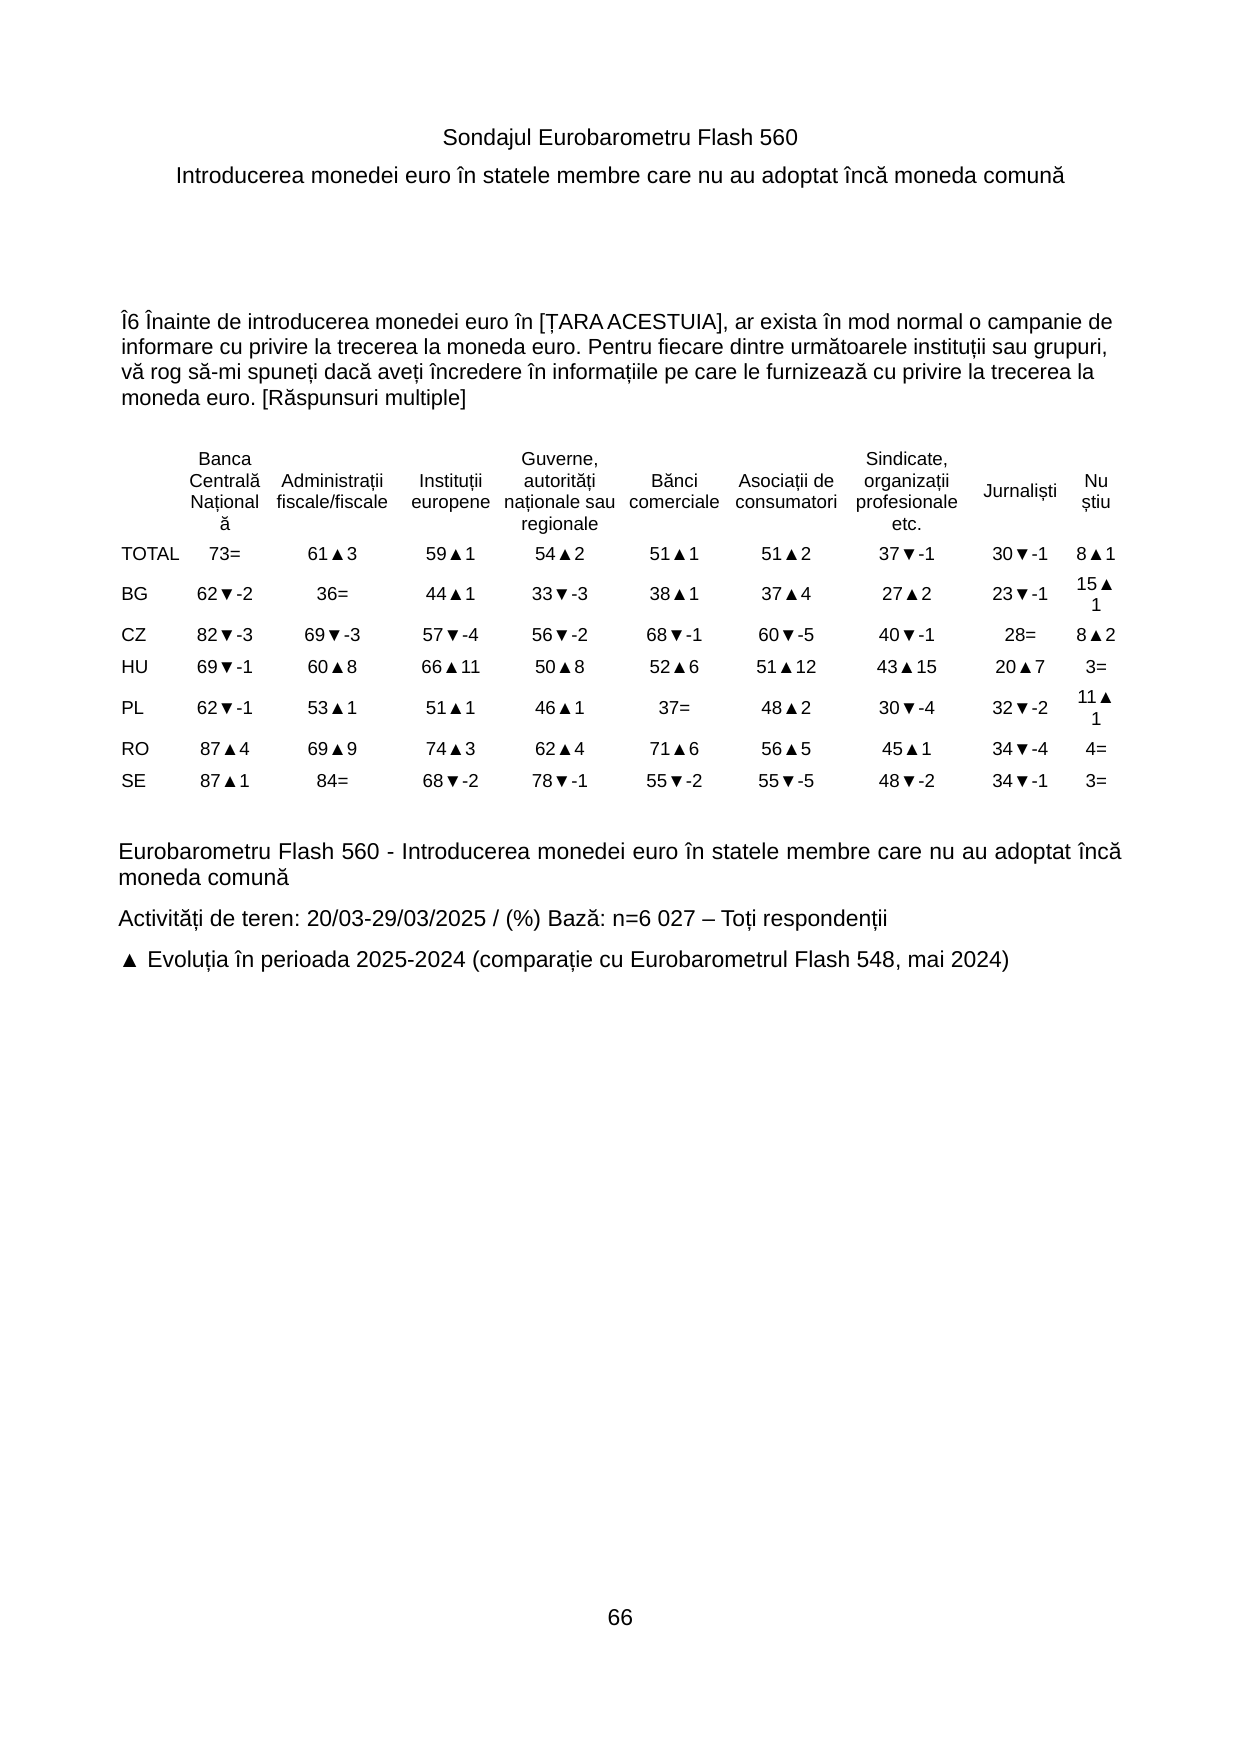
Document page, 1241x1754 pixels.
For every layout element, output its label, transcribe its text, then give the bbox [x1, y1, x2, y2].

table_cell 45▲1 [843, 732, 970, 764]
table_cell 84= [264, 765, 401, 797]
table_cell 78▼-1 [500, 765, 619, 797]
table_cell PL [118, 683, 186, 732]
table_cell [970, 413, 1070, 445]
table_cell Asociații de consumatori [729, 445, 843, 537]
table_cell 40▼-1 [843, 619, 970, 651]
table_cell Banca Centrală Națională [186, 445, 264, 537]
table_cell 87▲1 [186, 765, 264, 797]
table_cell 30▼-4 [843, 683, 970, 732]
table_cell 54▲2 [500, 537, 619, 569]
table_cell 11▲1 [1070, 683, 1122, 732]
table_cell Guverne, autorități naționale sau regionale [500, 445, 619, 537]
table_cell 60▼-5 [729, 619, 843, 651]
table_cell 59▲1 [401, 537, 500, 569]
table_cell 3= [1070, 651, 1122, 683]
table_cell 62▼-2 [186, 570, 264, 618]
table_cell 3= [1070, 765, 1122, 797]
table_cell 37▼-1 [843, 537, 970, 569]
table_cell 15▲1 [1070, 570, 1122, 618]
table_cell 28= [970, 619, 1070, 651]
table_cell [729, 413, 843, 445]
table_cell 56▲5 [729, 732, 843, 764]
table_cell TOTAL [118, 537, 186, 569]
table_cell 62▲4 [500, 732, 619, 764]
table_cell [118, 413, 186, 445]
table_cell Administrații fiscale/fiscale [264, 445, 401, 537]
table_cell 32▼-2 [970, 683, 1070, 732]
table_cell 61▲3 [264, 537, 401, 569]
table_cell 73= [186, 537, 264, 569]
table_cell 48▲2 [729, 683, 843, 732]
table_cell 71▲6 [619, 732, 729, 764]
table_cell [186, 413, 264, 445]
table_cell 8▲2 [1070, 619, 1122, 651]
table_cell BG [118, 570, 186, 618]
table_cell 34▼-1 [970, 765, 1070, 797]
table_cell 69▼-3 [264, 619, 401, 651]
table_cell 51▲1 [401, 683, 500, 732]
table_cell [619, 413, 729, 445]
table_cell 87▲4 [186, 732, 264, 764]
table_cell 46▲1 [500, 683, 619, 732]
table_cell SE [118, 765, 186, 797]
table_cell 50▲8 [500, 651, 619, 683]
table_cell 38▲1 [619, 570, 729, 618]
table_cell Instituții europene [401, 445, 500, 537]
table_cell [401, 413, 500, 445]
table_cell Jurnaliști [970, 445, 1070, 537]
table_cell 51▲2 [729, 537, 843, 569]
table_cell 33▼-3 [500, 570, 619, 618]
table_cell 23▼-1 [970, 570, 1070, 618]
table_cell 66▲11 [401, 651, 500, 683]
table_cell 51▲12 [729, 651, 843, 683]
table_cell [843, 413, 970, 445]
table_header Î6 Înainte de introducerea monedei euro în [ȚARA ACESTUIA], ar exista în mod normal o campanie de informare cu privire la trecerea la moneda euro. Pentru fiecare dintre următoarele instituții sau grupuri, vă rog să-mi spuneți dacă aveți încredere în informațiile pe care le furnizează cu privire la trecerea la moneda euro. [Răspunsuri multiple] [118, 306, 1122, 413]
table_cell 20▲7 [970, 651, 1070, 683]
text ▲ Evoluția în perioada 2025-2024 (comparație cu Eurobarometrul Flash 548, mai 2024) [118, 946, 1122, 972]
table_cell HU [118, 651, 186, 683]
table_cell 43▲15 [843, 651, 970, 683]
table_cell 56▼-2 [500, 619, 619, 651]
table_cell 57▼-4 [401, 619, 500, 651]
table_cell 4= [1070, 732, 1122, 764]
table_cell 8▲1 [1070, 537, 1122, 569]
table_cell Bănci comerciale [619, 445, 729, 537]
table_cell RO [118, 732, 186, 764]
table_cell CZ [118, 619, 186, 651]
table_cell [118, 445, 186, 537]
table_cell 68▼-1 [619, 619, 729, 651]
table_cell 51▲1 [619, 537, 729, 569]
table_cell 36= [264, 570, 401, 618]
table_cell 55▼-2 [619, 765, 729, 797]
table_cell 69▼-1 [186, 651, 264, 683]
table_cell [500, 413, 619, 445]
table_cell 27▲2 [843, 570, 970, 618]
table_cell 53▲1 [264, 683, 401, 732]
table_cell Sindicate, organizații profesionale etc. [843, 445, 970, 537]
table_cell 37▲4 [729, 570, 843, 618]
table_cell [264, 413, 401, 445]
table_cell 55▼-5 [729, 765, 843, 797]
table_cell 68▼-2 [401, 765, 500, 797]
text Activități de teren: 20/03-29/03/2025 / (%) Bază: n=6 027 – Toți respondenții [118, 905, 1122, 932]
table_cell 62▼-1 [186, 683, 264, 732]
table_cell 69▲9 [264, 732, 401, 764]
table_cell 34▼-4 [970, 732, 1070, 764]
table_cell 74▲3 [401, 732, 500, 764]
table_cell [1070, 413, 1122, 445]
table_cell 48▼-2 [843, 765, 970, 797]
table_cell 82▼-3 [186, 619, 264, 651]
table_cell 44▲1 [401, 570, 500, 618]
text Eurobarometru Flash 560 - Introducerea monedei euro în statele membre care nu au adoptat încă moneda comună [118, 838, 1122, 891]
table_cell 30▼-1 [970, 537, 1070, 569]
table_cell Nu știu [1070, 445, 1122, 537]
table_cell 52▲6 [619, 651, 729, 683]
table_cell 60▲8 [264, 651, 401, 683]
table_cell 37= [619, 683, 729, 732]
